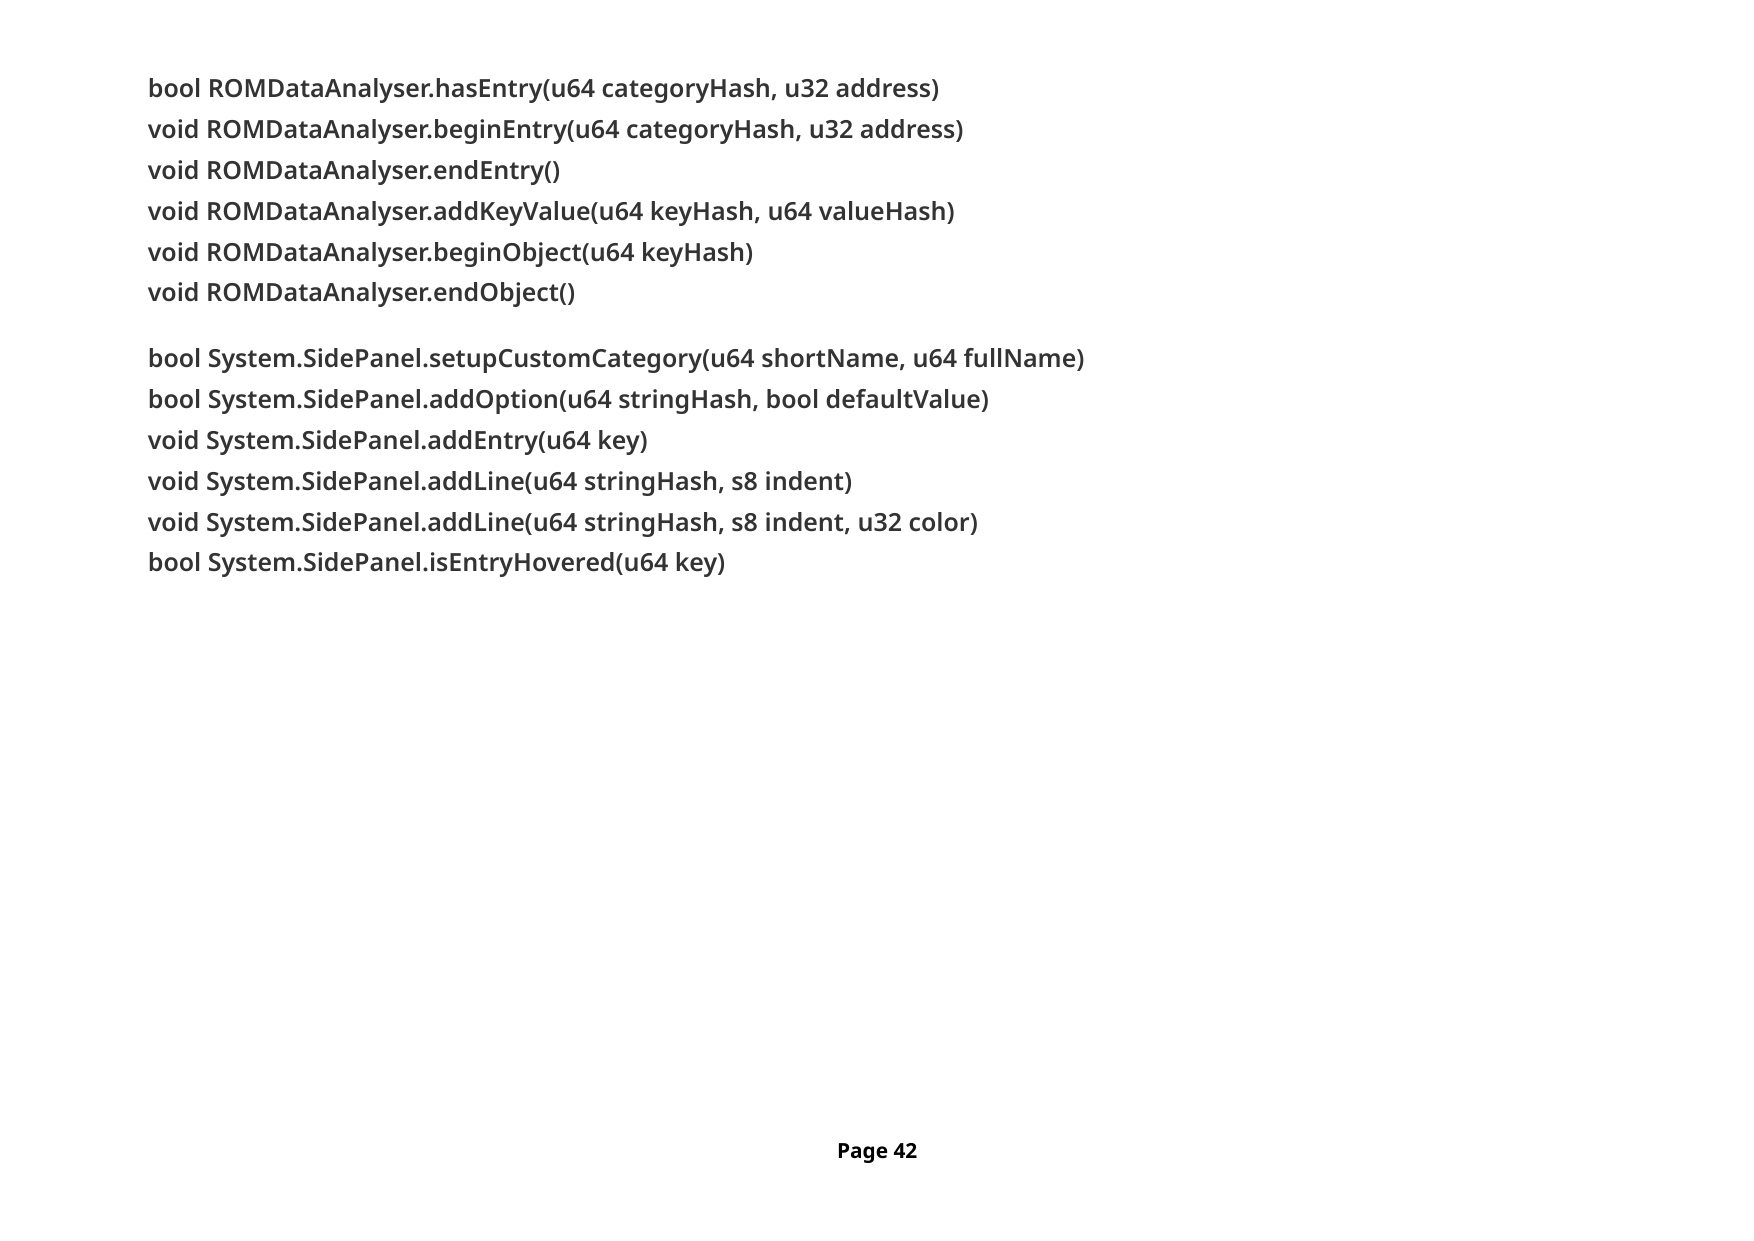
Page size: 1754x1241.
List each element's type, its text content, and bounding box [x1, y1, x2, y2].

subtitle bool System.SidePanel.setupCustomCategory(u64 shortName, u64 fullName) bool System.SidePanel.addOption(u64 stringHash, bool defaultValue) void System.SidePanel.addEntry(u64 key) void System.SidePanel.addLine(u64 stringHash, s8 indent) void System.SidePanel.addLine(u64 stringHash, s8 indent, u32 color) bool System.SidePanel.isEntryHovered(u64 key) [148, 341, 1606, 579]
subtitle bool ROMDataAnalyser.hasEntry(u64 categoryHash, u32 address) void ROMDataAnalyser.beginEntry(u64 categoryHash, u32 address) void ROMDataAnalyser.endEntry() void ROMDataAnalyser.addKeyValue(u64 keyHash, u64 valueHash) void ROMDataAnalyser.beginObject(u64 keyHash) void ROMDataAnalyser.endObject() [148, 71, 1606, 309]
